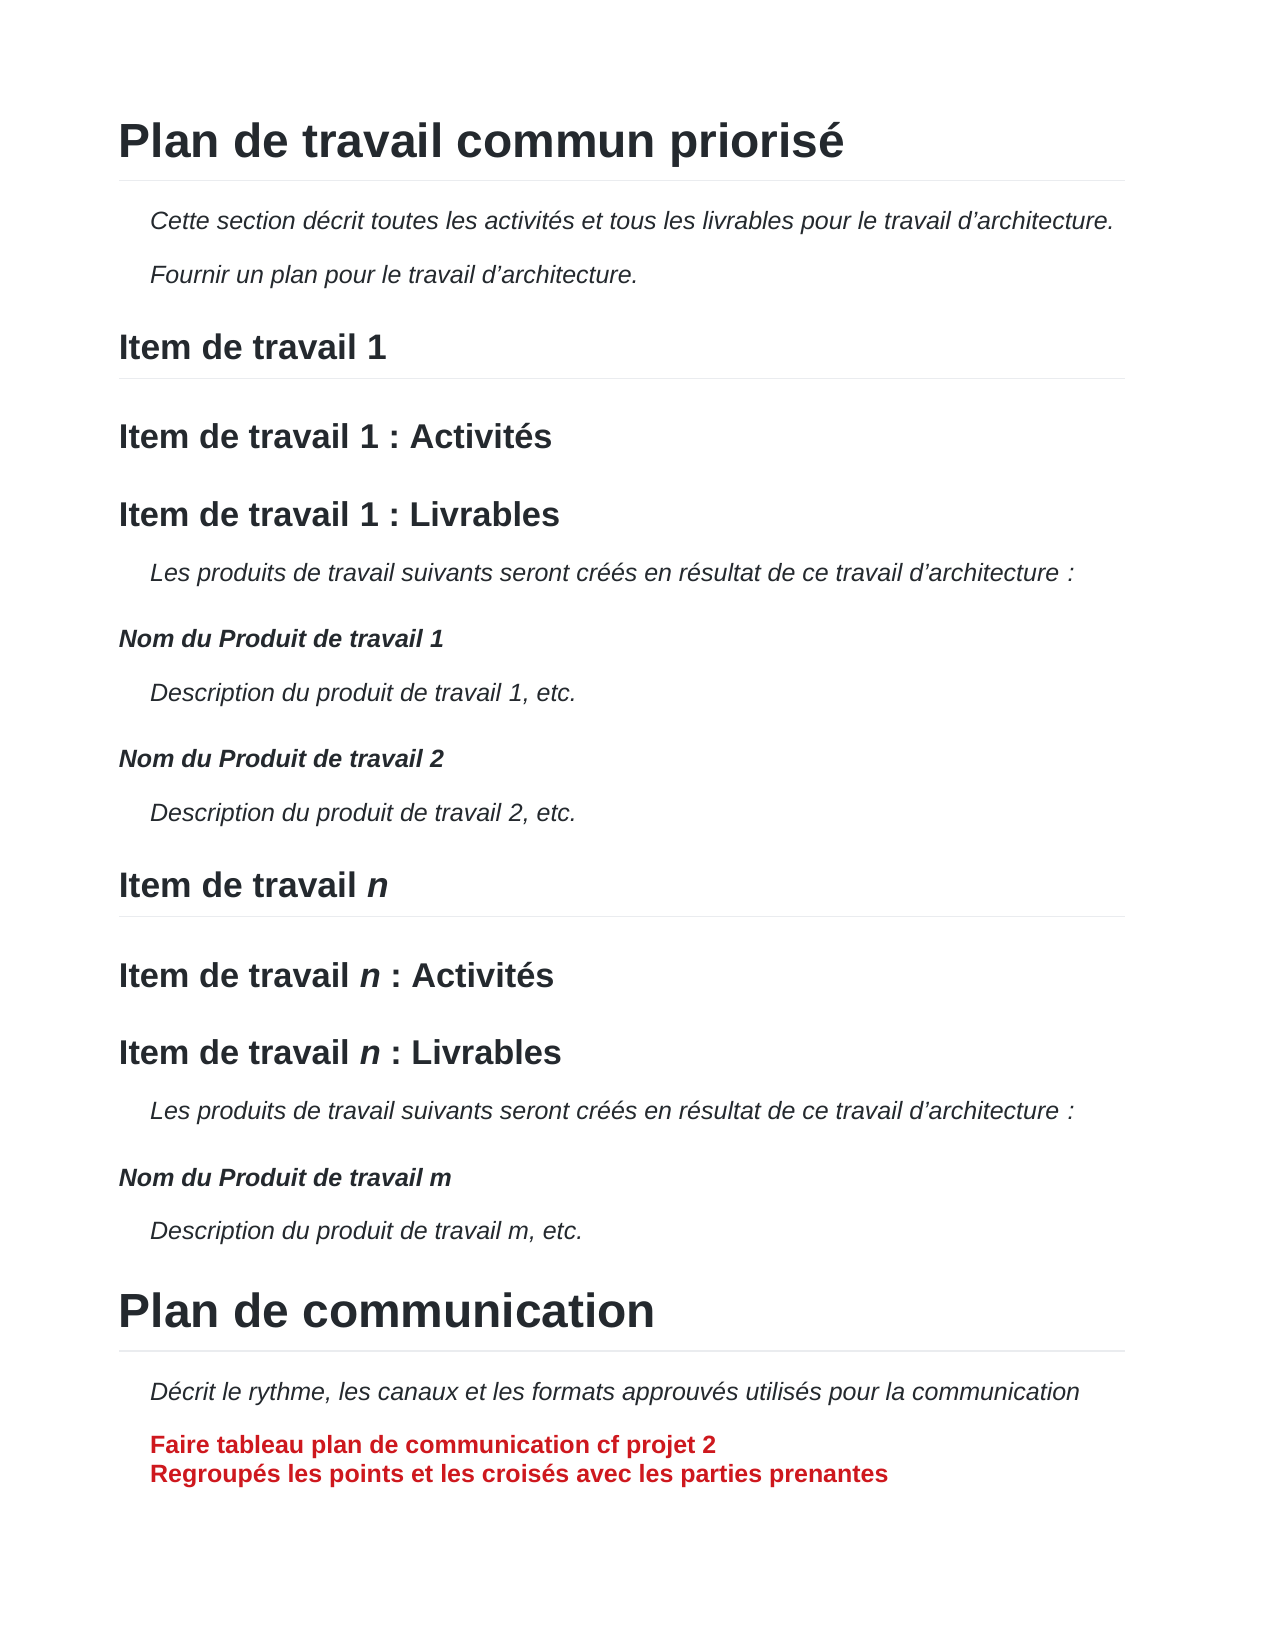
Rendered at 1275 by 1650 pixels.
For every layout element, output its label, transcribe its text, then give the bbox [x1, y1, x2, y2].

text Description du produit de travail 2, etc. [150, 798, 1125, 827]
subtitle Nom du Produit de travail m [119, 1163, 1125, 1191]
text Description du produit de travail m, etc. [150, 1216, 1125, 1245]
text Les produits de travail suivants seront créés en résultat de ce travail d’architecture : [150, 558, 1125, 587]
text Description du produit de travail 1, etc. [150, 678, 1125, 707]
subtitle Item de travail 1 : Livrables [119, 494, 1125, 533]
subtitle Plan de travail commun priorisé [119, 112, 1125, 180]
text Fournir un plan pour le travail d’architecture. [150, 260, 1125, 289]
text Cette section décrit toutes les activités et tous les livrables pour le travail d’architecture. [150, 206, 1125, 235]
text Décrit le rythme, les canaux et les formats approuvés utilisés pour la communication [150, 1377, 1125, 1406]
text Faire tableau plan de communication cf projet 2 [150, 1431, 1125, 1459]
subtitle Item de travail 1 [119, 326, 1125, 378]
subtitle Item de travail n [119, 864, 1125, 916]
subtitle Item de travail n : Livrables [119, 1032, 1125, 1071]
subtitle Plan de communication [119, 1283, 1125, 1350]
subtitle Item de travail n : Activités [119, 955, 1125, 994]
subtitle Nom du Produit de travail 2 [119, 744, 1125, 773]
text Les produits de travail suivants seront créés en résultat de ce travail d’architecture : [150, 1096, 1125, 1125]
subtitle Item de travail 1 : Activités [119, 417, 1125, 456]
text Regroupés les points et les croisés avec les parties prenantes [150, 1459, 1125, 1488]
subtitle Nom du Produit de travail 1 [119, 624, 1125, 653]
